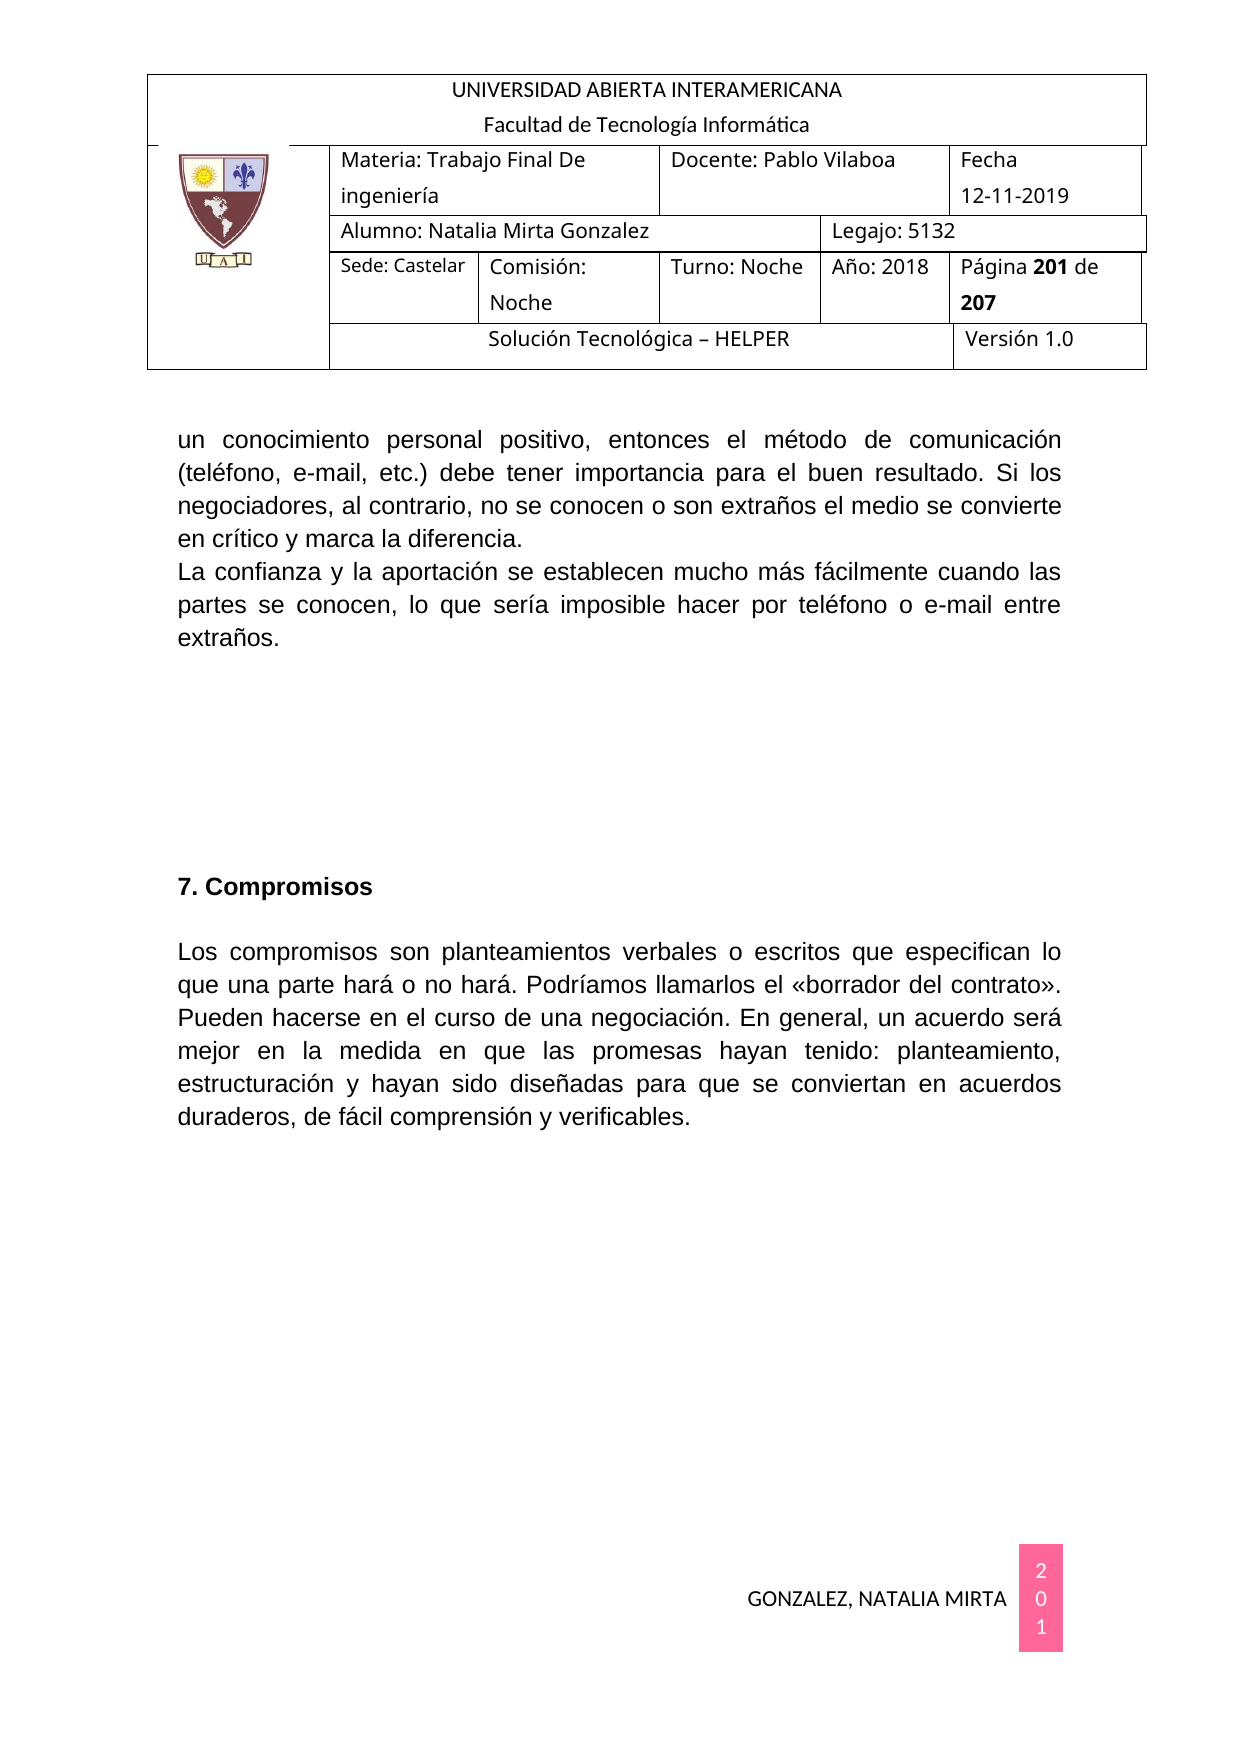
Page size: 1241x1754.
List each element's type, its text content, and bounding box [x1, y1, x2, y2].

text 7. Compromisos [177, 871, 1063, 900]
text Los compromisos son planteamientos verbales o escritos que especifican lo que una parte hará o no hará. Podríamos llamarlos el «borrador del contrato». Pueden hacerse en el curso de una negociación. En general, un acuerdo será mejor en la medida en que las promesas hayan tenido: planteamiento, estructuración y hayan sido diseñadas para que se conviertan en acuerdos duraderos, de fácil comprensión y verificables. [177, 937, 1063, 1131]
text un conocimiento personal positivo, entonces el método de comunicación (teléfono, e-mail, etc.) debe tener importancia para el buen resultado. Si los negociadores, al contrario, no se conocen o son extraños el medio se convierte en crítico y marca la diferencia. [177, 425, 1063, 553]
text La confianza y la aportación se establecen mucho más fácilmente cuando las partes se conocen, lo que sería imposible hacer por teléfono o e-mail entre extraños. [177, 557, 1063, 652]
